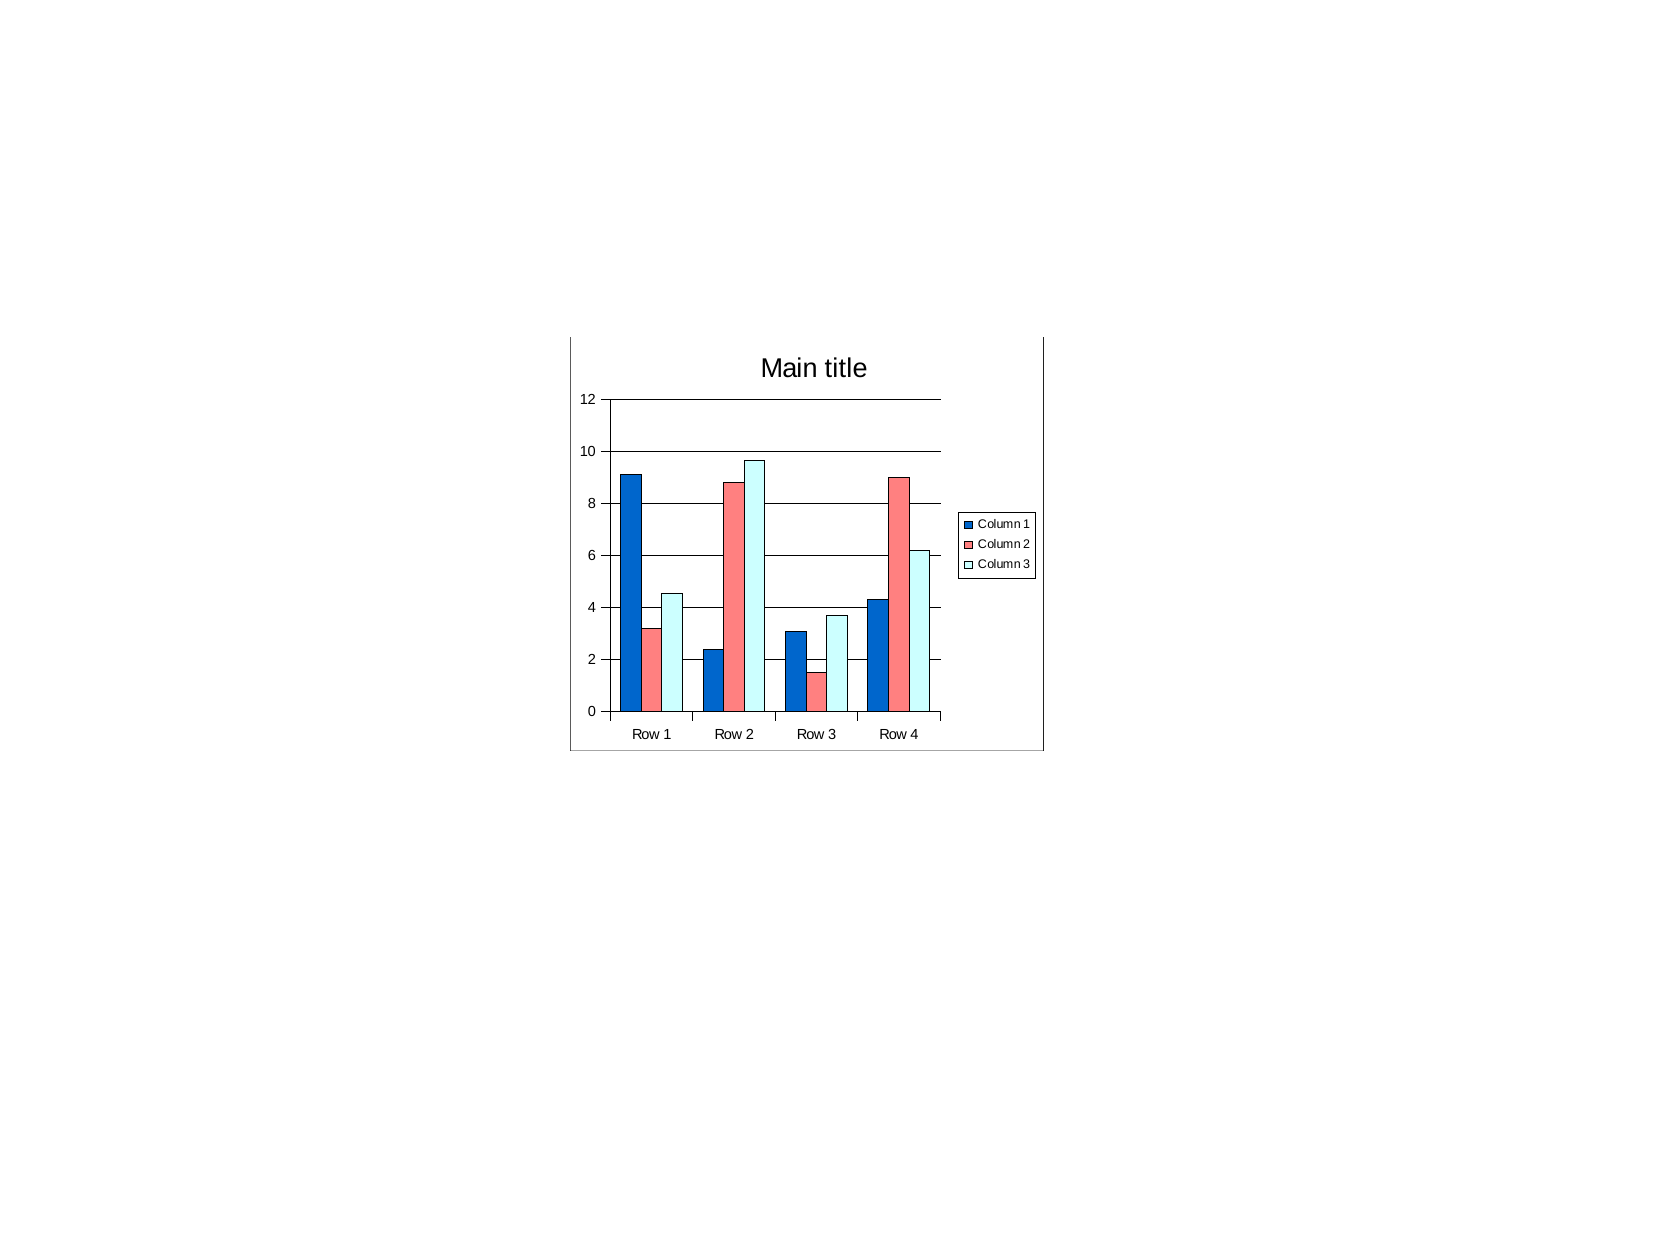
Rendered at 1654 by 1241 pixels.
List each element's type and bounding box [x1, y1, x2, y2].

chart [570, 337, 1044, 751]
